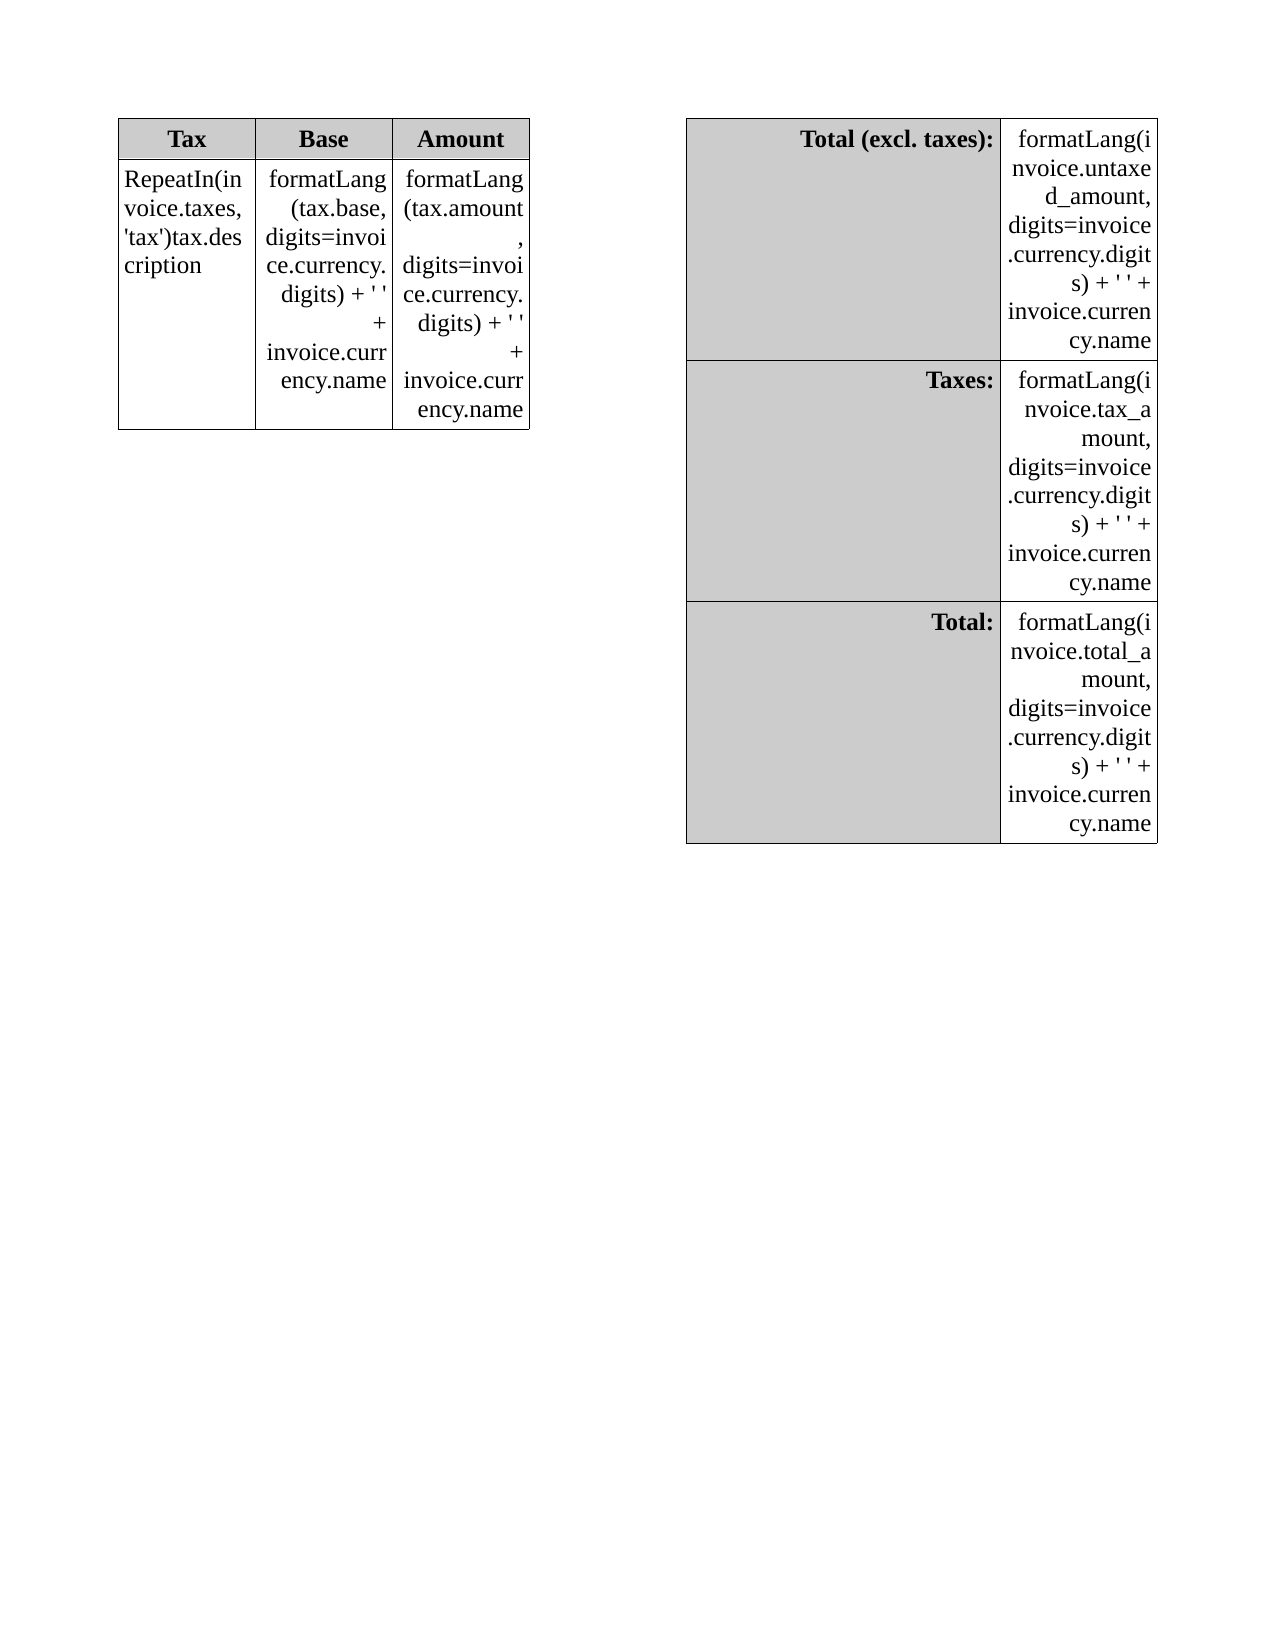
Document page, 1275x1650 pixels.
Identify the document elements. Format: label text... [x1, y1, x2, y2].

table_cell Taxes: [687, 361, 1000, 601]
table_cell Total: [687, 602, 1000, 843]
table_header Total (excl. taxes): [687, 119, 1000, 360]
table_header Tax [119, 119, 255, 158]
table_cell formatLang(tax.base, digits=invoice.currency.digits) + ' ' + invoice.currency.name [256, 160, 392, 429]
table_cell formatLang(invoice.tax_amount, digits=invoice.currency.digits) + ' ' + invoice.currency.name [1001, 361, 1157, 601]
table_cell RepeatIn(invoice.taxes, 'tax')tax.description [119, 160, 255, 429]
table_cell formatLang(invoice.total_amount, digits=invoice.currency.digits) + ' ' + invoice.currency.name [1001, 602, 1157, 843]
table_header Base [256, 119, 392, 158]
table_cell formatLang(tax.amount, digits=invoice.currency.digits) + ' ' + invoice.currency.name [393, 160, 529, 429]
table_header [118, 118, 637, 872]
table_header Amount [393, 119, 529, 158]
table_header [638, 118, 1157, 872]
table_header formatLang(invoice.untaxed_amount, digits=invoice.currency.digits) + ' ' + invoice.currency.name [1001, 119, 1157, 360]
